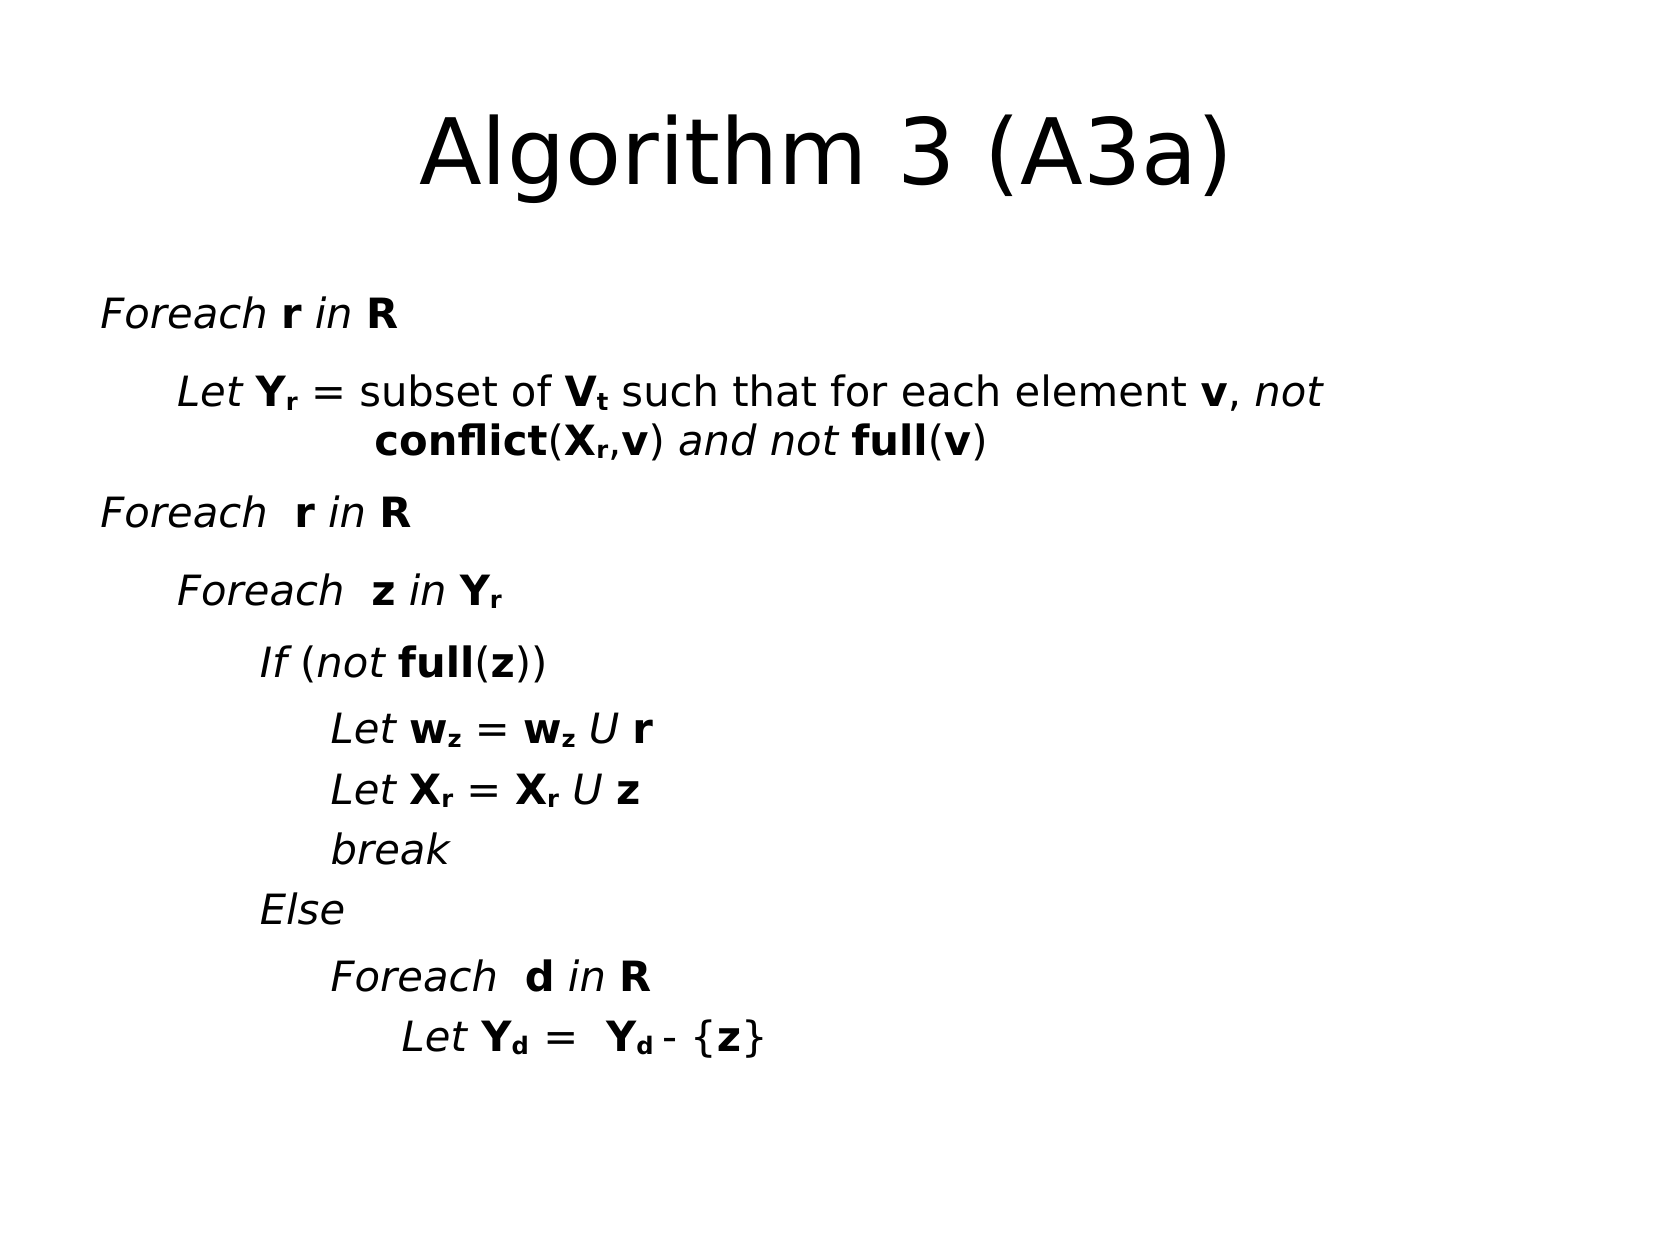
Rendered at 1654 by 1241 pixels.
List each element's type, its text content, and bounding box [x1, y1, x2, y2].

title Algorithm 3 (A3a) [82, 49, 1571, 257]
list Foreach r in R Let Yr = subset of Vt such that for each element v, not conflict(Xr,v) and not full(v) Foreach r in R Foreach z in Yr If (not full(z)) Let wz = wz U r Let Xr = Xr U z break Else Foreach d in R Let Yd = Yd - {z} [82, 290, 1571, 1142]
